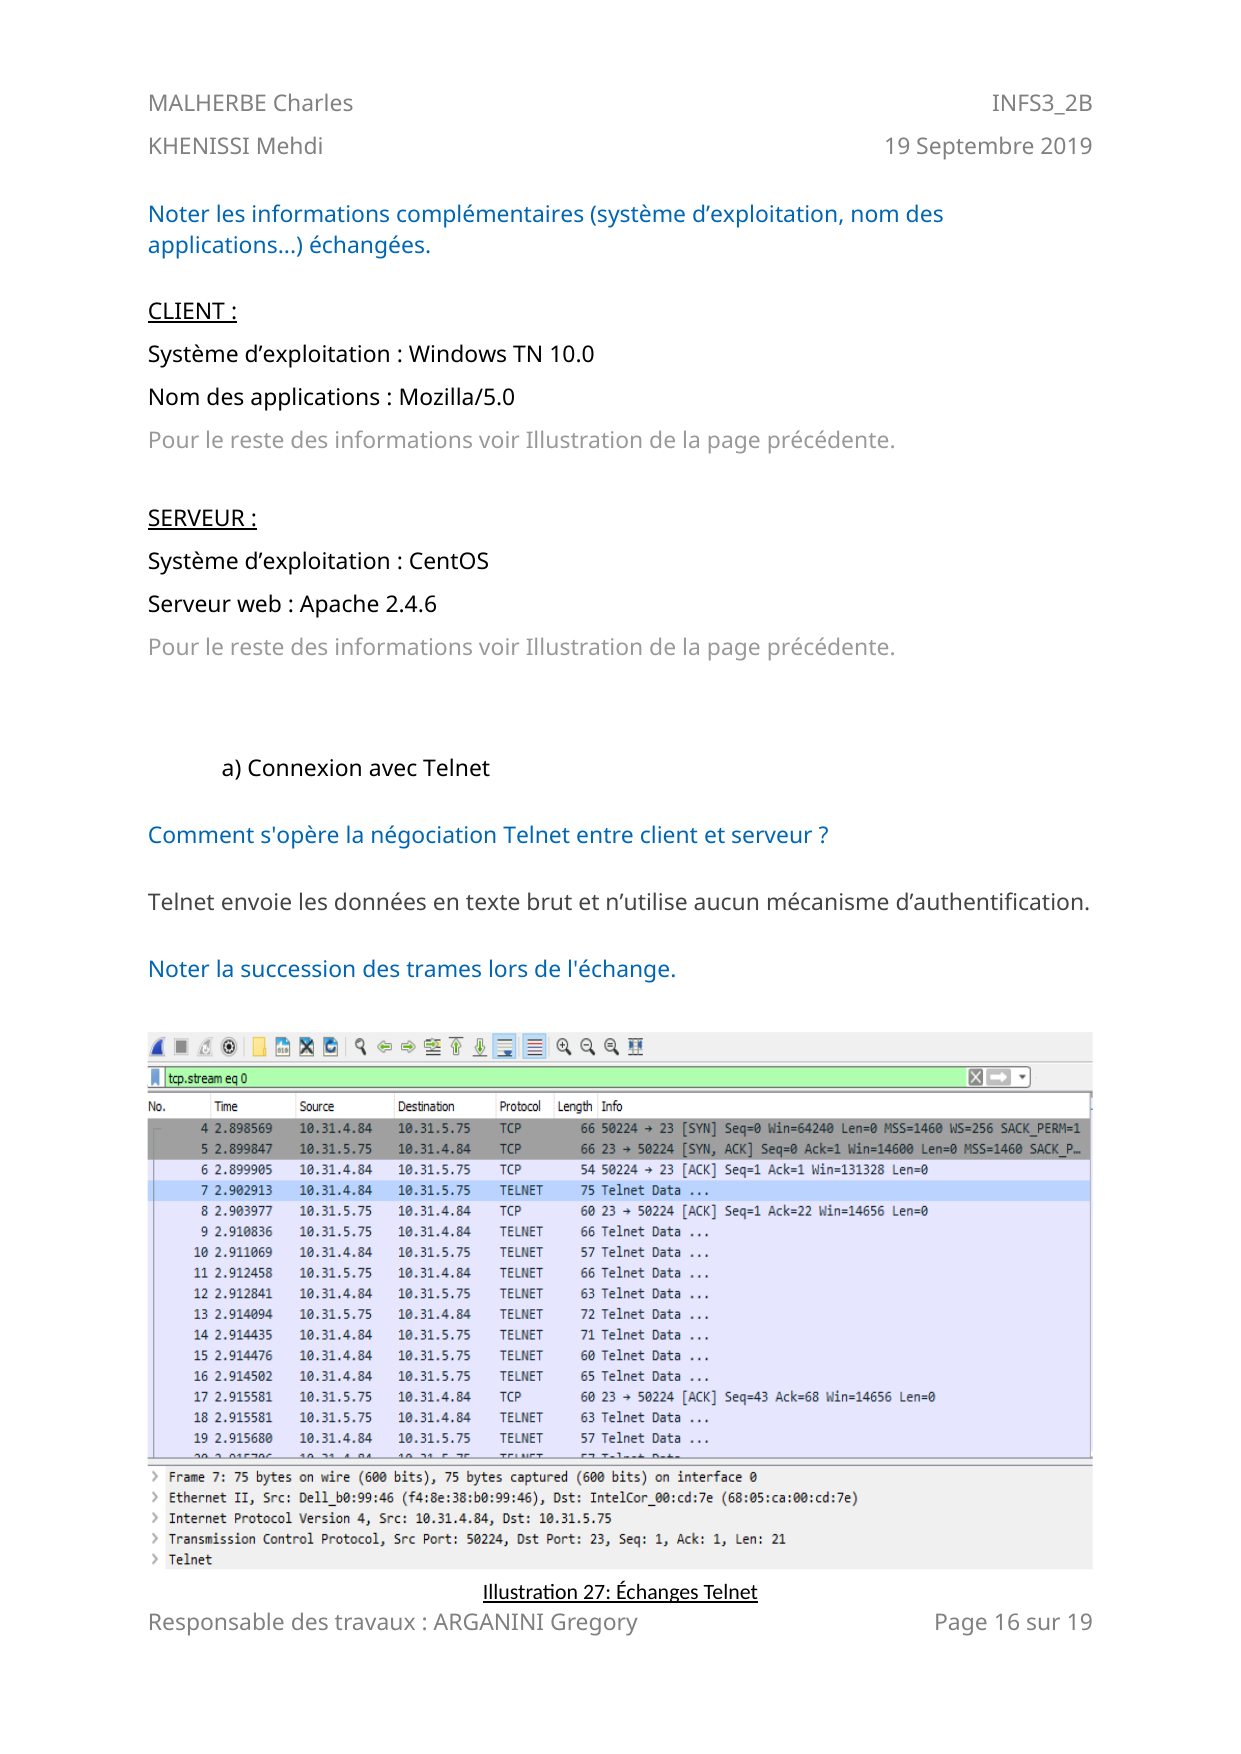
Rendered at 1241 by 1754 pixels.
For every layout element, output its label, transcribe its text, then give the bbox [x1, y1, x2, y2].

text Illustration 27: Échanges Telnet [148, 1573, 1093, 1605]
text Pour le reste des informations voir Illustration de la page précédente. [148, 424, 1093, 455]
text Système d’exploitation : CentOS [148, 545, 1093, 576]
text Noter la succession des trames lors de l'échange. [148, 952, 1093, 984]
text Serveur web : Apache 2.4.6 [148, 588, 1093, 619]
text Nom des applications : Mozilla/5.0 [148, 381, 1093, 412]
text SERVEUR : [148, 502, 1093, 533]
text Noter les informations complémentaires (système d’exploitation, nom des applications...) échangées. [148, 197, 1093, 260]
text Pour le reste des informations voir Illustration de la page précédente. [148, 631, 1093, 662]
text Comment s'opère la négociation Telnet entre client et serveur ? [148, 819, 1093, 850]
text Système d’exploitation : Windows TN 10.0 [148, 338, 1093, 369]
picture [147, 1031, 1093, 1573]
text Telnet envoie les données en texte brut et n’utilise aucun mécanisme d’authentification. [148, 886, 1093, 917]
text a) Connexion avec Telnet [221, 752, 1093, 783]
text CLIENT : [148, 294, 1093, 326]
